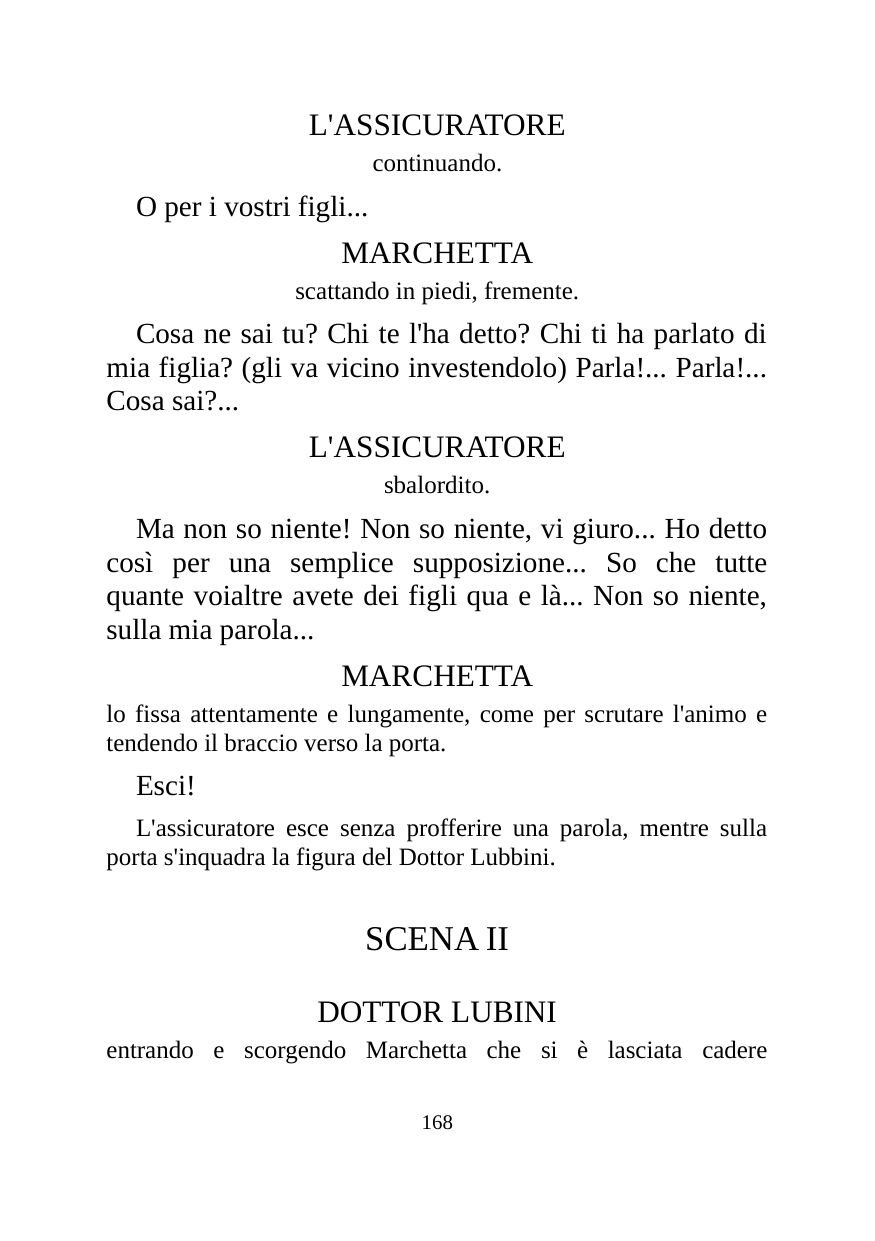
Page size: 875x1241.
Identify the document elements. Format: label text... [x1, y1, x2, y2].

text Cosa ne sai tu? Chi te l'ha detto? Chi ti ha parlato di mia figlia? (gli va vicino investendolo) Parla!... Parla!... Cosa sai?... [106, 316, 768, 417]
text O per i vostri figli... [106, 189, 768, 222]
text continuando. [106, 148, 768, 177]
subtitle SCENA II [106, 918, 768, 958]
text scattando in piedi, fremente. [106, 276, 768, 304]
text lo fissa attentamente e lungamente, come per scrutare l'animo e tendendo il braccio verso la porta. [106, 699, 768, 756]
text L'ASSICURATORE [106, 106, 768, 142]
text Ma non so niente! Non so niente, vi giuro... Ho detto così per una semplice supposizione... So che tutte quante voialtre avete dei figli qua e là... Non so niente, sulla mia parola... [106, 511, 768, 645]
text MARCHETTA [106, 234, 768, 270]
text sbalordito. [106, 471, 768, 499]
text L'assicuratore esce senza profferire una parola, mentre sulla porta s'inquadra la figura del Dottor Lubbini. [106, 813, 768, 871]
text entrando e scorgendo Marchetta che si è lasciata cadere [106, 1036, 768, 1064]
text Esci! [106, 768, 768, 802]
text MARCHETTA [106, 657, 768, 693]
text DOTTOR LUBINI [106, 994, 768, 1029]
text L'ASSICURATORE [106, 429, 768, 465]
